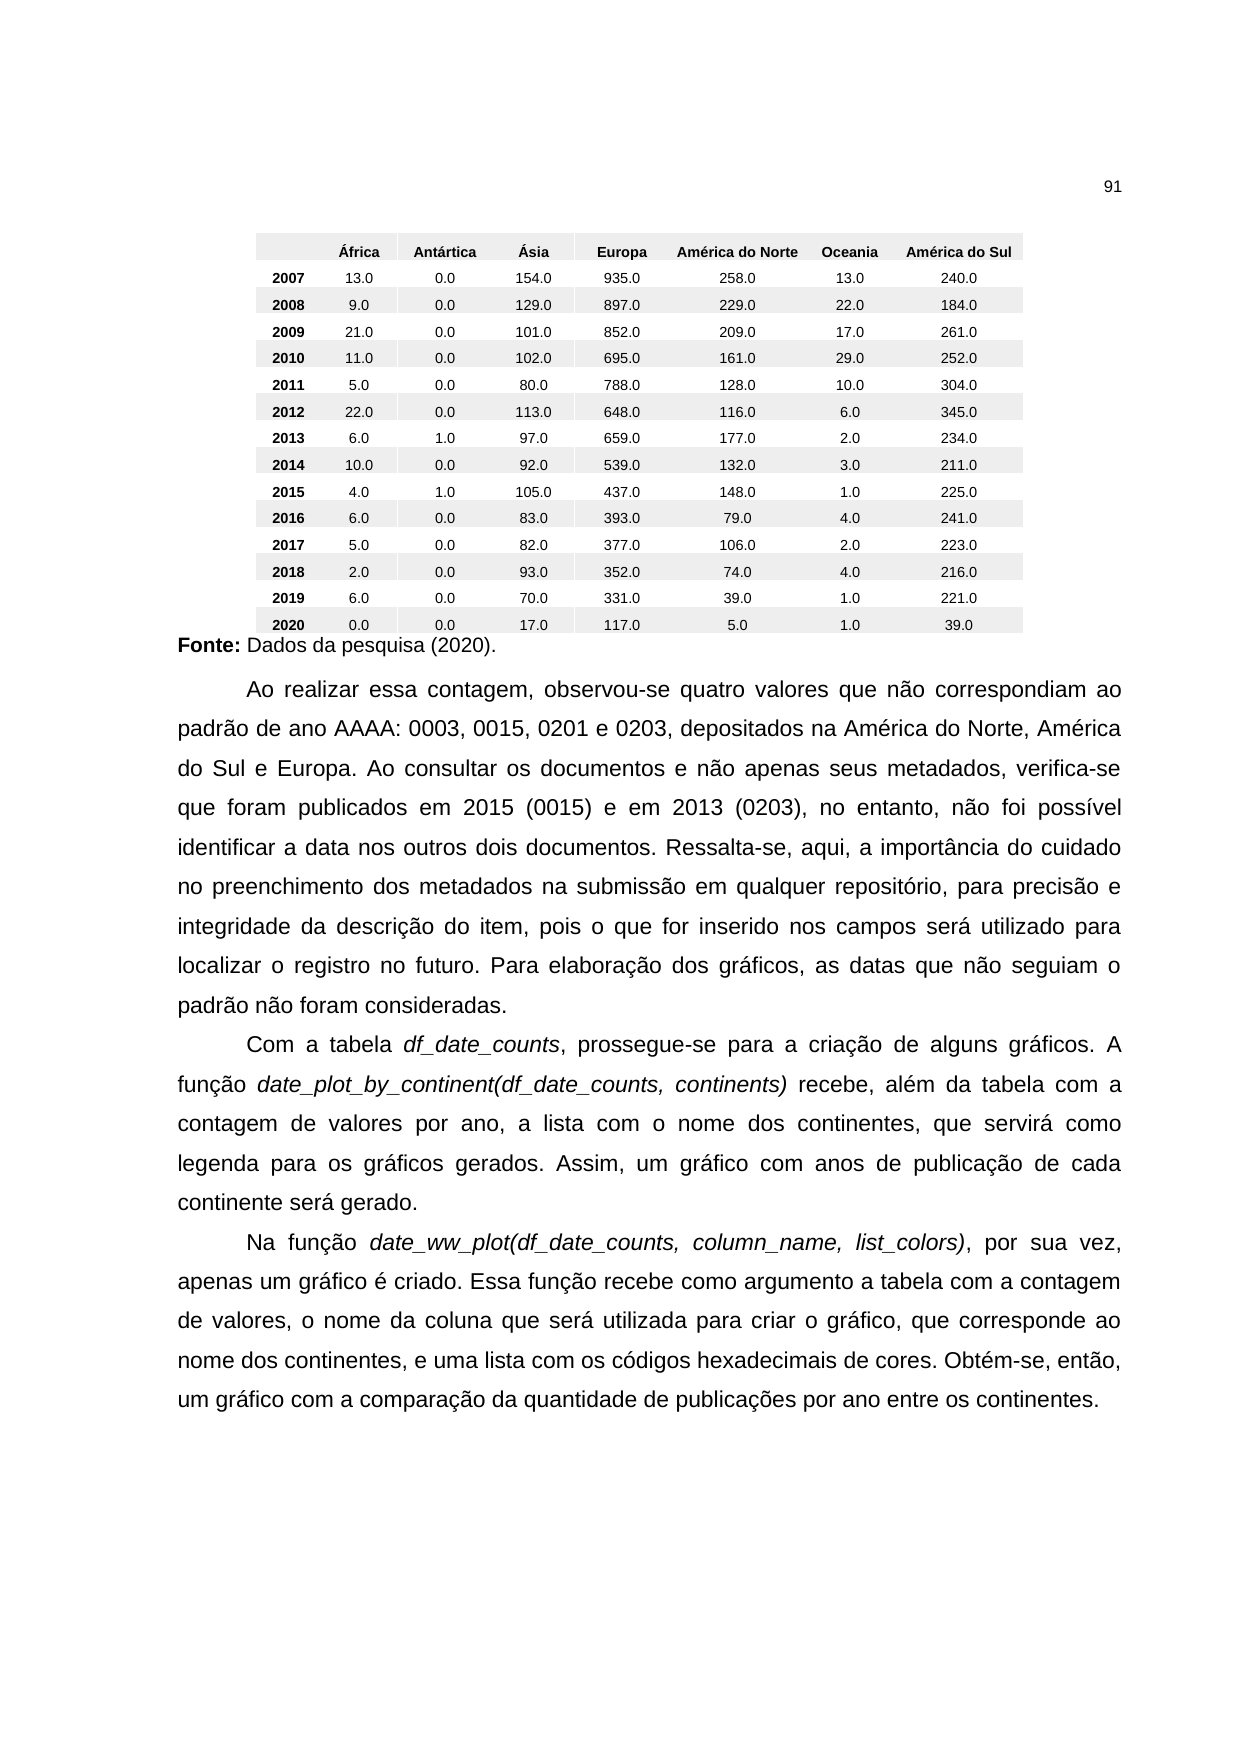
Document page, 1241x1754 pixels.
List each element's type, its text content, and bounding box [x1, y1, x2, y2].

table_cell 11.0 [320, 340, 397, 367]
table_cell 1.0 [398, 420, 492, 447]
table_cell 2014 [256, 447, 320, 473]
table_cell 2.0 [806, 527, 894, 553]
table_cell 2012 [256, 393, 320, 420]
table_cell 17.0 [492, 607, 574, 633]
table_cell 0.0 [398, 393, 492, 420]
table_cell 106.0 [669, 527, 806, 553]
table_cell 6.0 [320, 420, 397, 447]
table_cell 13.0 [320, 260, 397, 287]
table_cell 83.0 [492, 500, 574, 527]
table_cell 0.0 [398, 553, 492, 580]
table_cell 79.0 [669, 500, 806, 527]
table_cell 2.0 [320, 553, 397, 580]
text Na função date_ww_plot(df_date_counts, column_name, list_colors), por sua vez, apenas um gráfico é criado. Essa função recebe como argumento a tabela com a contagem de valores, o nome da coluna que será utilizada para criar o gráfico, que corresponde ao nome dos continentes, e uma lista com os códigos hexadecimais de cores. Obtém-se, então, um gráfico com a comparação da quantidade de publicações por ano entre os continentes. [177, 1228, 1122, 1413]
table_cell 2007 [256, 260, 320, 287]
table_cell 5.0 [320, 527, 397, 553]
table_cell 4.0 [806, 500, 894, 527]
table_cell 258.0 [669, 260, 806, 287]
table_cell 0.0 [398, 340, 492, 367]
table_cell 148.0 [669, 473, 806, 500]
table_cell 2008 [256, 287, 320, 313]
table_cell 80.0 [492, 367, 574, 393]
table_cell 117.0 [575, 607, 669, 633]
table_cell 22.0 [320, 393, 397, 420]
table_cell 4.0 [806, 553, 894, 580]
table_cell 223.0 [894, 527, 1023, 553]
table_cell 6.0 [806, 393, 894, 420]
table_header América do Norte [669, 233, 806, 260]
table_cell 39.0 [669, 580, 806, 607]
table_cell 0.0 [398, 607, 492, 633]
table_cell 0.0 [398, 580, 492, 607]
table_cell 234.0 [894, 420, 1023, 447]
table_cell 261.0 [894, 313, 1023, 340]
table_header [256, 233, 320, 260]
table_cell 539.0 [575, 447, 669, 473]
table_cell 1.0 [806, 607, 894, 633]
table_header Ásia [492, 233, 574, 260]
table_cell 2019 [256, 580, 320, 607]
table_cell 377.0 [575, 527, 669, 553]
table_cell 116.0 [669, 393, 806, 420]
table_cell 113.0 [492, 393, 574, 420]
table_cell 2010 [256, 340, 320, 367]
table_cell 2017 [256, 527, 320, 553]
table_cell 2011 [256, 367, 320, 393]
table_cell 240.0 [894, 260, 1023, 287]
table_cell 70.0 [492, 580, 574, 607]
table_cell 2013 [256, 420, 320, 447]
text Ao realizar essa contagem, observou-se quatro valores que não correspondiam ao padrão de ano AAAA: 0003, 0015, 0201 e 0203, depositados na América do Norte, América do Sul e Europa. Ao consultar os documentos e não apenas seus metadados, verifica-se que foram publicados em 2015 (0015) e em 2013 (0203), no entanto, não foi possível identificar a data nos outros dois documentos. Ressalta-se, aqui, a importância do cuidado no preenchimento dos metadados na submissão em qualquer repositório, para precisão e integridade da descrição do item, pois o que for inserido nos campos será utilizado para localizar o registro no futuro. Para elaboração dos gráficos, as datas que não seguiam o padrão não foram consideradas. [177, 676, 1122, 1018]
table_cell 2020 [256, 607, 320, 633]
table_cell 2018 [256, 553, 320, 580]
table_cell 6.0 [320, 580, 397, 607]
table_cell 437.0 [575, 473, 669, 500]
table_cell 92.0 [492, 447, 574, 473]
table_cell 2009 [256, 313, 320, 340]
table_cell 935.0 [575, 260, 669, 287]
table_cell 13.0 [806, 260, 894, 287]
table_header Europa [575, 233, 669, 260]
table_cell 659.0 [575, 420, 669, 447]
text Com a tabela df_date_counts, prossegue-se para a criação de alguns gráficos. A função date_plot_by_continent(df_date_counts, continents) recebe, além da tabela com a contagem de valores por ano, a lista com o nome dos continentes, que servirá como legenda para os gráficos gerados. Assim, um gráfico com anos de publicação de cada continente será gerado. [177, 1031, 1122, 1215]
table_cell 2015 [256, 473, 320, 500]
table_cell 10.0 [806, 367, 894, 393]
table_cell 129.0 [492, 287, 574, 313]
table_cell 1.0 [398, 473, 492, 500]
table_cell 0.0 [398, 447, 492, 473]
table_cell 229.0 [669, 287, 806, 313]
table_cell 352.0 [575, 553, 669, 580]
table_cell 105.0 [492, 473, 574, 500]
table_cell 82.0 [492, 527, 574, 553]
table_cell 0.0 [398, 313, 492, 340]
table_cell 1.0 [806, 580, 894, 607]
table_cell 29.0 [806, 340, 894, 367]
table_cell 2016 [256, 500, 320, 527]
table_cell 0.0 [398, 500, 492, 527]
table_cell 74.0 [669, 553, 806, 580]
table_cell 21.0 [320, 313, 397, 340]
text Fonte: Dados da pesquisa (2020). [177, 633, 1122, 657]
table_header América do Sul [894, 233, 1023, 260]
table_cell 252.0 [894, 340, 1023, 367]
table_header África [320, 233, 397, 260]
table_cell 102.0 [492, 340, 574, 367]
table_header Oceania [806, 233, 894, 260]
table_cell 209.0 [669, 313, 806, 340]
table_cell 39.0 [894, 607, 1023, 633]
table_cell 101.0 [492, 313, 574, 340]
table_cell 211.0 [894, 447, 1023, 473]
table_cell 3.0 [806, 447, 894, 473]
table_cell 6.0 [320, 500, 397, 527]
table_cell 161.0 [669, 340, 806, 367]
table_cell 4.0 [320, 473, 397, 500]
table_cell 184.0 [894, 287, 1023, 313]
table_cell 0.0 [320, 607, 397, 633]
table_cell 788.0 [575, 367, 669, 393]
table_cell 241.0 [894, 500, 1023, 527]
table_cell 154.0 [492, 260, 574, 287]
table_cell 897.0 [575, 287, 669, 313]
table_cell 304.0 [894, 367, 1023, 393]
table_cell 331.0 [575, 580, 669, 607]
table_cell 345.0 [894, 393, 1023, 420]
table_cell 0.0 [398, 527, 492, 553]
table_cell 2.0 [806, 420, 894, 447]
table_cell 0.0 [398, 287, 492, 313]
table_cell 132.0 [669, 447, 806, 473]
table_cell 5.0 [669, 607, 806, 633]
table_cell 852.0 [575, 313, 669, 340]
table_cell 97.0 [492, 420, 574, 447]
table_cell 177.0 [669, 420, 806, 447]
table_cell 9.0 [320, 287, 397, 313]
table_cell 10.0 [320, 447, 397, 473]
table_cell 216.0 [894, 553, 1023, 580]
table_cell 0.0 [398, 260, 492, 287]
table_cell 128.0 [669, 367, 806, 393]
table_cell 1.0 [806, 473, 894, 500]
table_cell 5.0 [320, 367, 397, 393]
table_cell 17.0 [806, 313, 894, 340]
table_cell 0.0 [398, 367, 492, 393]
table_cell 225.0 [894, 473, 1023, 500]
table_cell 221.0 [894, 580, 1023, 607]
table_cell 393.0 [575, 500, 669, 527]
table_cell 93.0 [492, 553, 574, 580]
table_cell 22.0 [806, 287, 894, 313]
table_header Antártica [398, 233, 492, 260]
table_cell 648.0 [575, 393, 669, 420]
table_cell 695.0 [575, 340, 669, 367]
